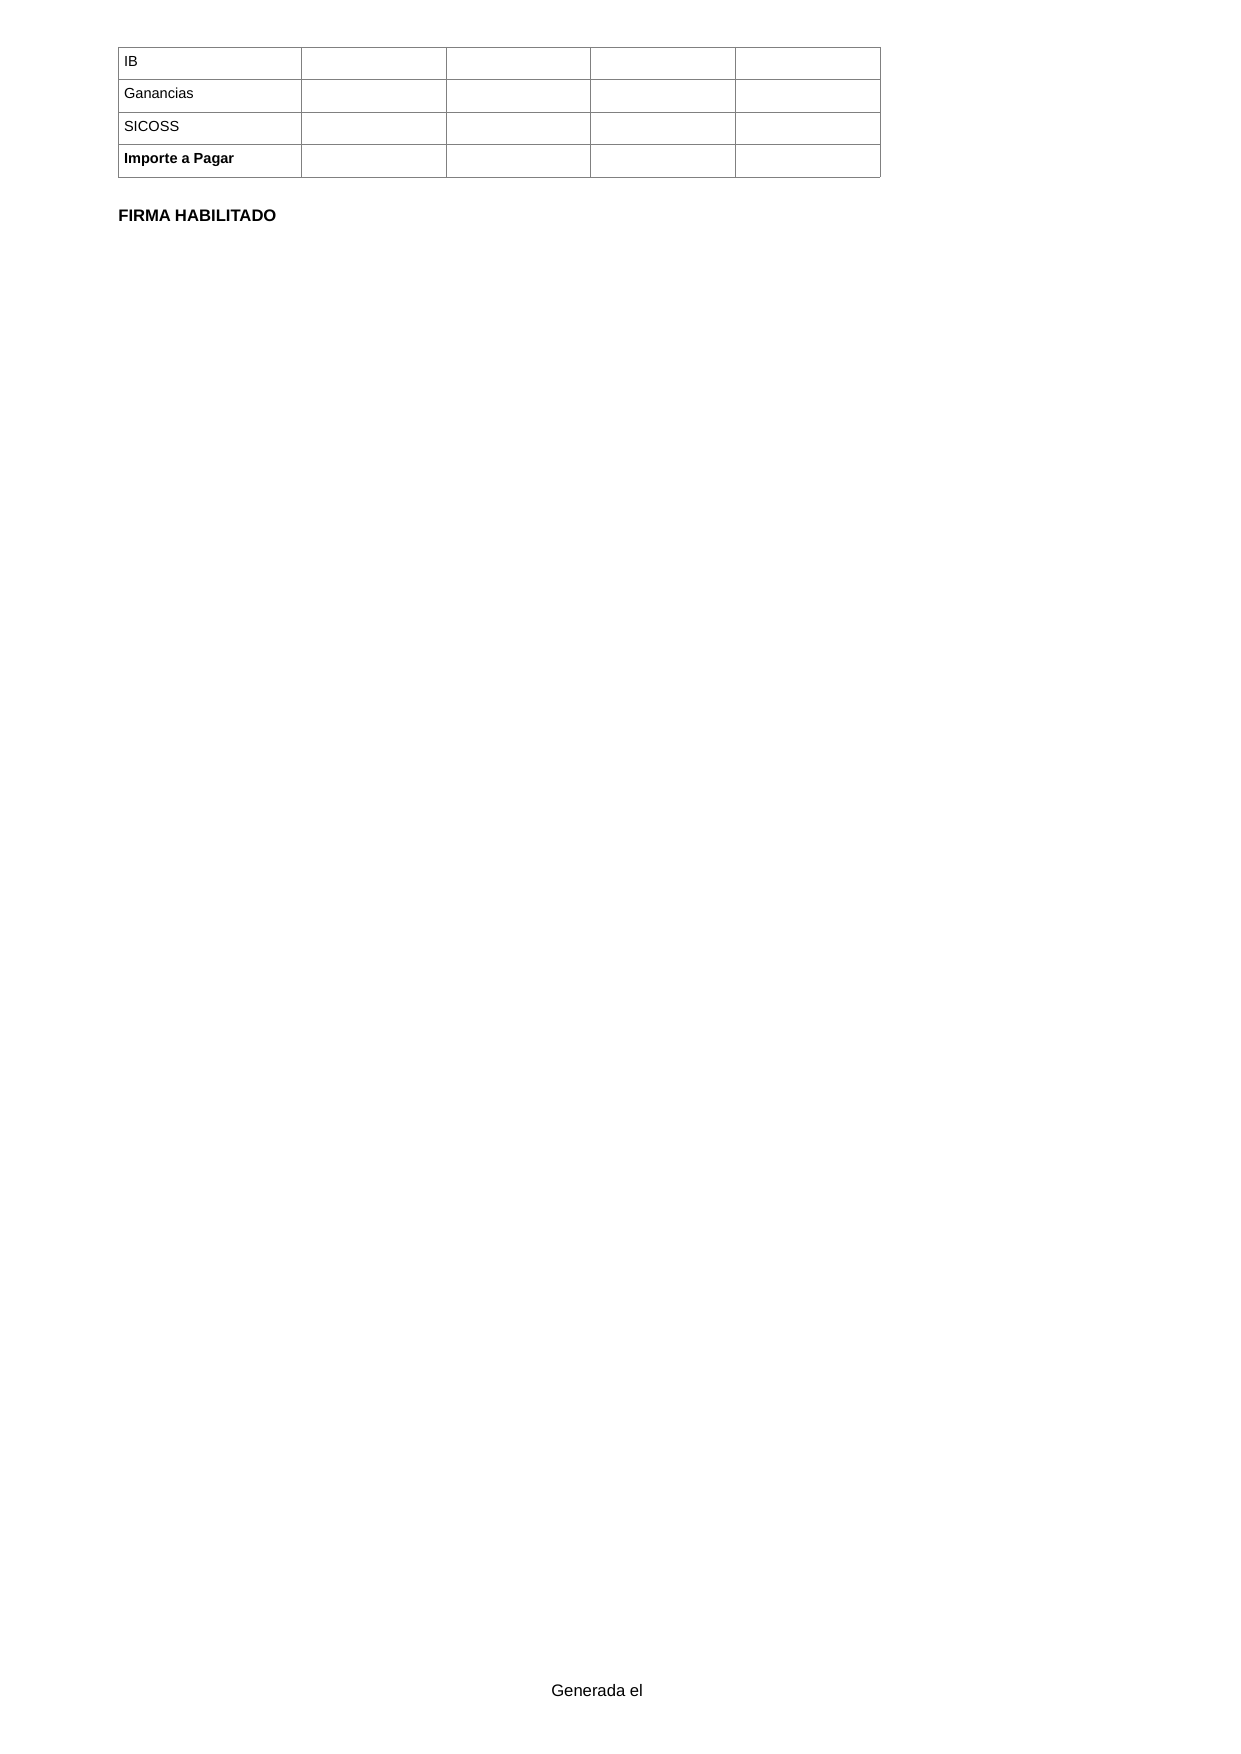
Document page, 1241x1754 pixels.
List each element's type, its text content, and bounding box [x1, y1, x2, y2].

table_cell [447, 48, 590, 79]
table_cell [736, 80, 880, 112]
table_cell [302, 145, 446, 177]
table_cell [736, 48, 880, 79]
table_cell [302, 48, 446, 79]
table_cell [447, 113, 590, 144]
table_cell [591, 145, 735, 177]
table_cell [591, 48, 735, 79]
table_cell [447, 80, 590, 112]
table_cell [591, 113, 735, 144]
table_cell [591, 80, 735, 112]
table_cell [302, 113, 446, 144]
table_cell [302, 80, 446, 112]
table_cell Importe a Pagar [119, 145, 301, 177]
table_cell IB [119, 48, 301, 79]
table_cell SICOSS [119, 113, 301, 144]
table_cell [447, 145, 590, 177]
table_cell [736, 113, 880, 144]
text FIRMA HABILITADO [118, 206, 1122, 225]
table_cell [736, 145, 880, 177]
table_cell Ganancias [119, 80, 301, 112]
